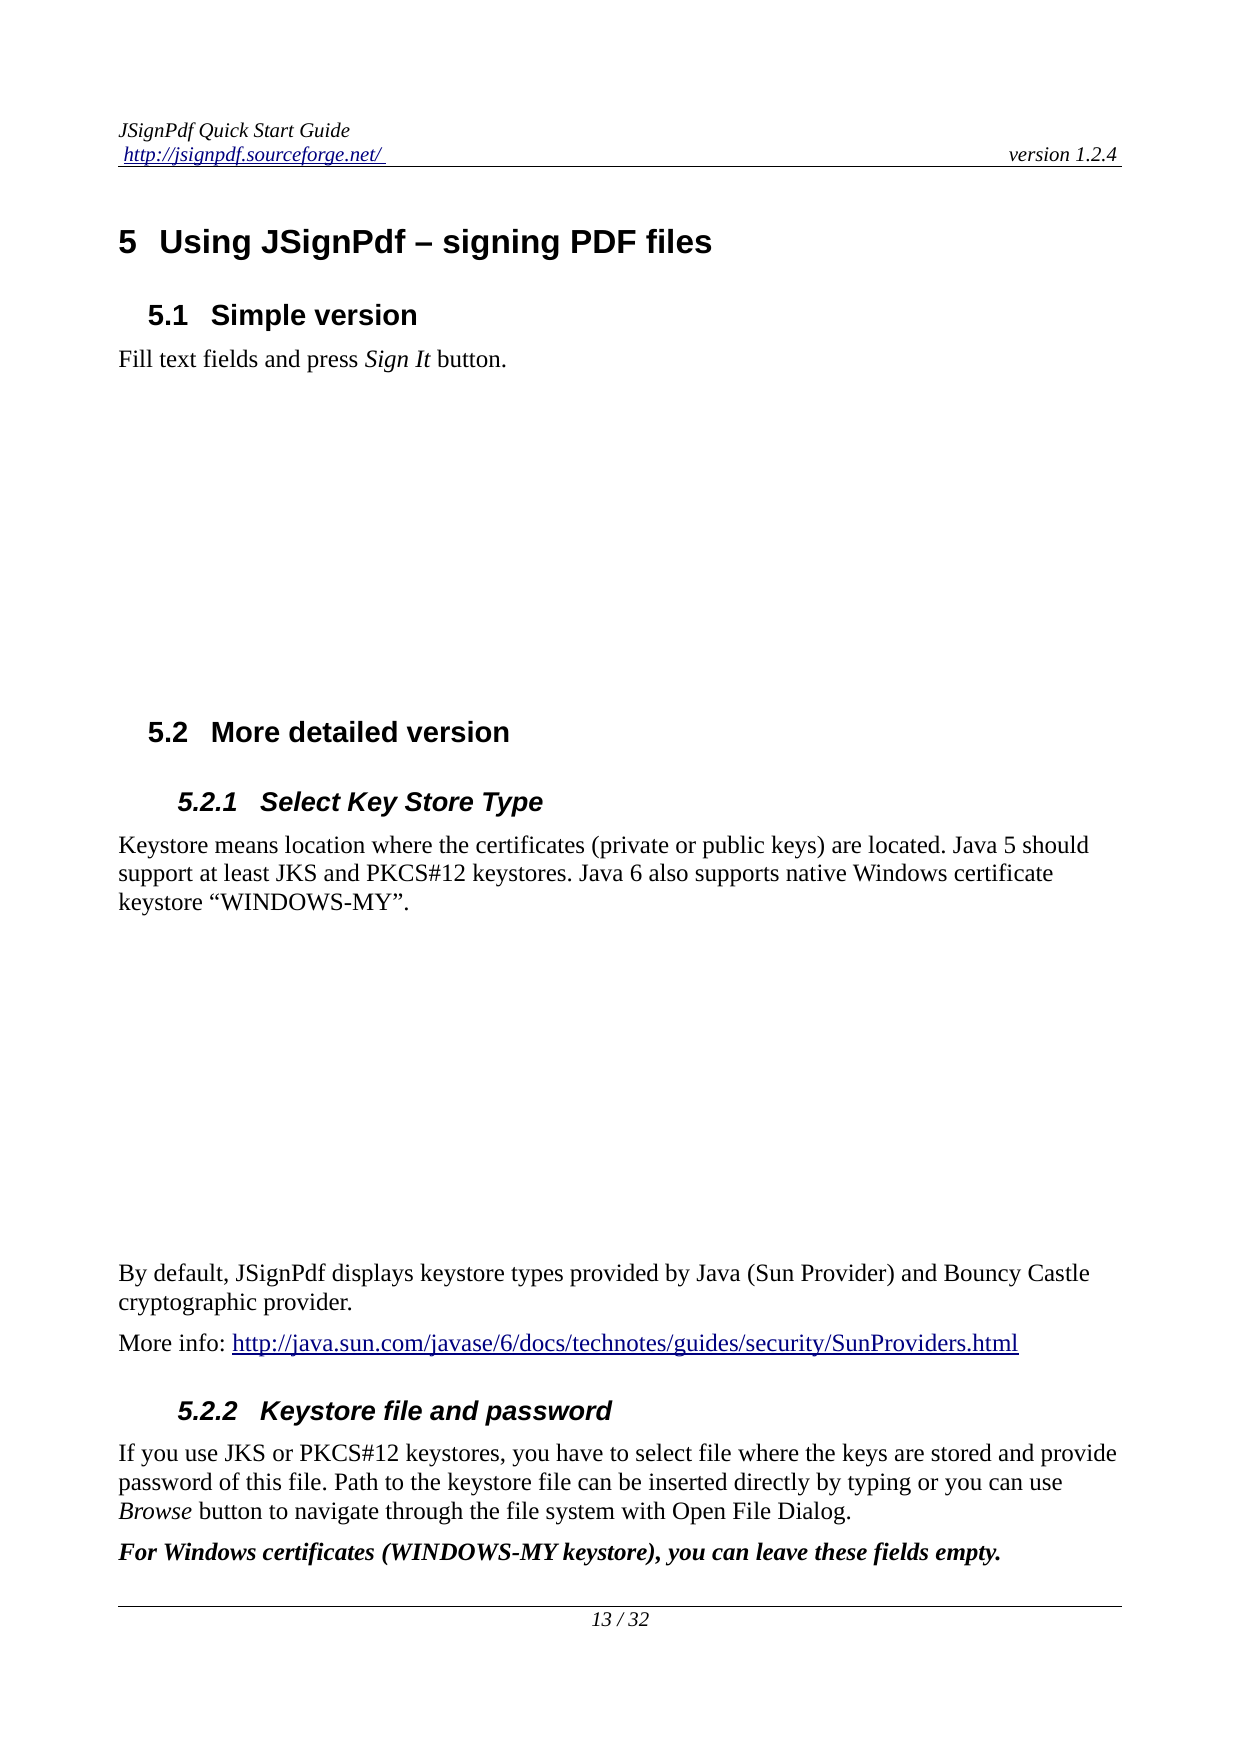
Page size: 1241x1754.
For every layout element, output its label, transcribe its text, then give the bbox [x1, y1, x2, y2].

text Keystore means location where the certificates (private or public keys) are located. Java 5 should support at least JKS and PKCS#12 keystores. Java 6 also supports native Windows certificate keystore “WINDOWS-MY”. [118, 830, 1122, 916]
subtitle Keystore file and password [177, 1395, 1122, 1426]
text For Windows certificates (WINDOWS-MY keystore), you can leave these fields empty. [118, 1537, 1122, 1566]
subtitle Simple version [148, 298, 1116, 331]
text Fill text fields and press Sign It button. [118, 344, 1122, 372]
subtitle Using JSignPdf – signing PDF files [118, 222, 1122, 260]
text By default, JSignPdf displays keystore types provided by Java (Sun Provider) and Bouncy Castle cryptographic provider. [118, 928, 1122, 1316]
text If you use JKS or PKCS#12 keystores, you have to select file where the keys are stored and provide password of this file. Path to the keystore file can be inserted directly by typing or you can use Browse button to navigate through the file system with Open File Dialog. [118, 1438, 1122, 1525]
text More info: http://java.sun.com/javase/6/docs/technotes/guides/security/SunProviders.html [118, 1328, 1122, 1357]
subtitle Select Key Store Type [177, 786, 1122, 817]
subtitle More detailed version [148, 410, 1116, 748]
